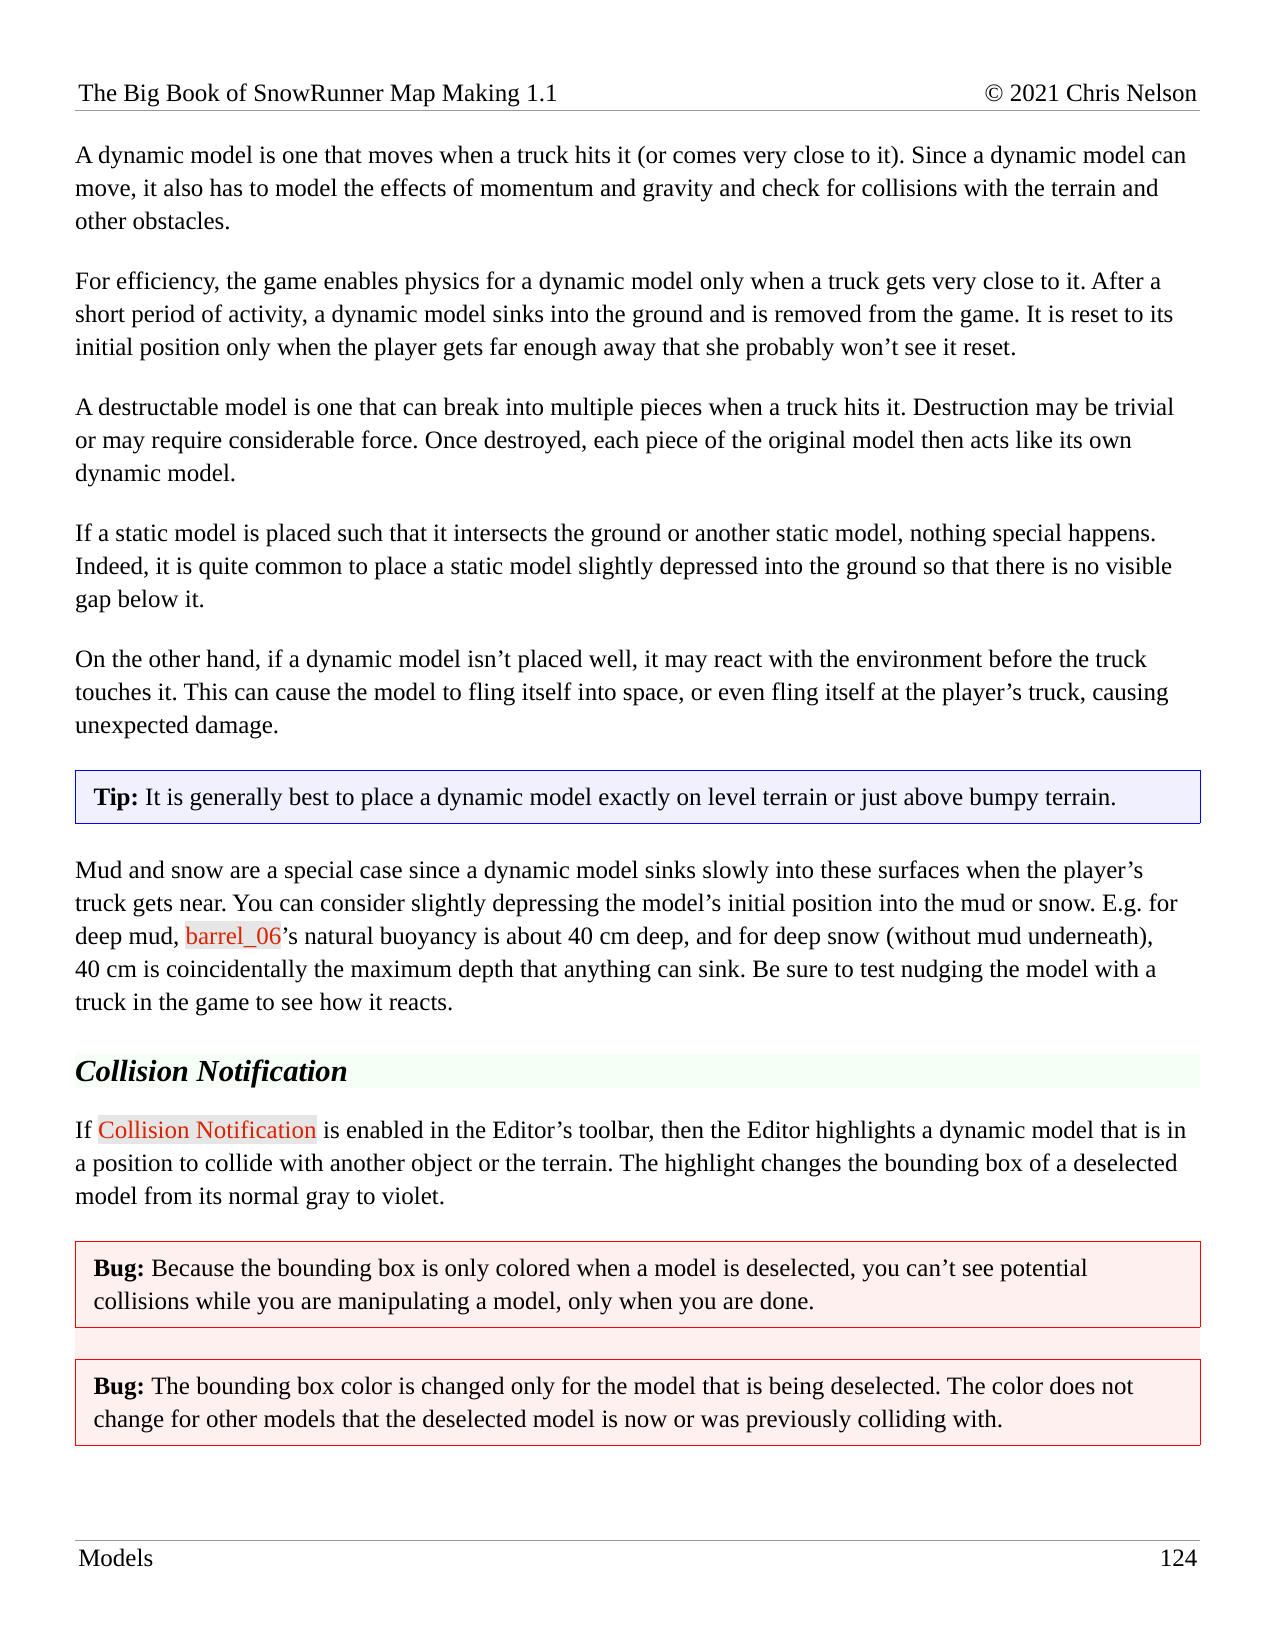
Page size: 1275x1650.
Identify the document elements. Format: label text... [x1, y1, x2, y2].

list The bounding box color is changed only for the model that is being deselected. The color does not change for other models that the deselected model is now or was previously colliding with. [76, 1360, 1200, 1445]
text A destructable model is one that can break into multiple pieces when a truck hits it. Destruction may be trivial or may require considerable force. Once destroyed, each piece of the original model then acts like its own dynamic model. [75, 392, 1200, 487]
text For efficiency, the game enables physics for a dynamic model only when a truck gets very close to it. After a short period of activity, a dynamic model sinks into the ground and is removed from the game. It is reset to its initial position only when the player gets far enough away that she probably won’t see it reset. [75, 266, 1200, 361]
subtitle Collision Notification [75, 1053, 1200, 1088]
list It is generally best to place a dynamic model exactly on level terrain or just above bumpy terrain. [76, 771, 1200, 823]
text On the other hand, if a dynamic model isn’t placed well, it may react with the environment before the truck touches it. This can cause the model to fling itself into space, or even fling itself at the player’s truck, causing unexpected damage. [75, 644, 1200, 739]
text If Collision Notification is enabled in the Editor’s toolbar, then the Editor highlights a dynamic model that is in a position to collide with another object or the terrain. The highlight changes the bounding box of a deselected model from its normal gray to violet. [75, 1115, 1200, 1210]
text A dynamic model is one that moves when a truck hits it (or comes very close to it). Since a dynamic model can move, it also has to model the effects of momentum and gravity and check for collisions with the terrain and other obstacles. [75, 140, 1200, 235]
text If a static model is placed such that it intersects the ground or another static model, nothing special happens. Indeed, it is quite common to place a static model slightly depressed into the ground so that there is no visible gap below it. [75, 518, 1200, 613]
text Mud and snow are a special case since a dynamic model sinks slowly into these surfaces when the player’s truck gets near. You can consider slightly depressing the model’s initial position into the mud or snow. E.g. for deep mud, barrel_06’s natural buoyancy is about 40 cm deep, and for deep snow (without mud underneath), 40 cm is coincidentally the maximum depth that anything can sink. Be sure to test nudging the model with a truck in the game to see how it reacts. [75, 855, 1200, 1016]
list Because the bounding box is only colored when a model is deselected, you can’t see potential collisions while you are manipulating a model, only when you are done. [76, 1242, 1200, 1327]
